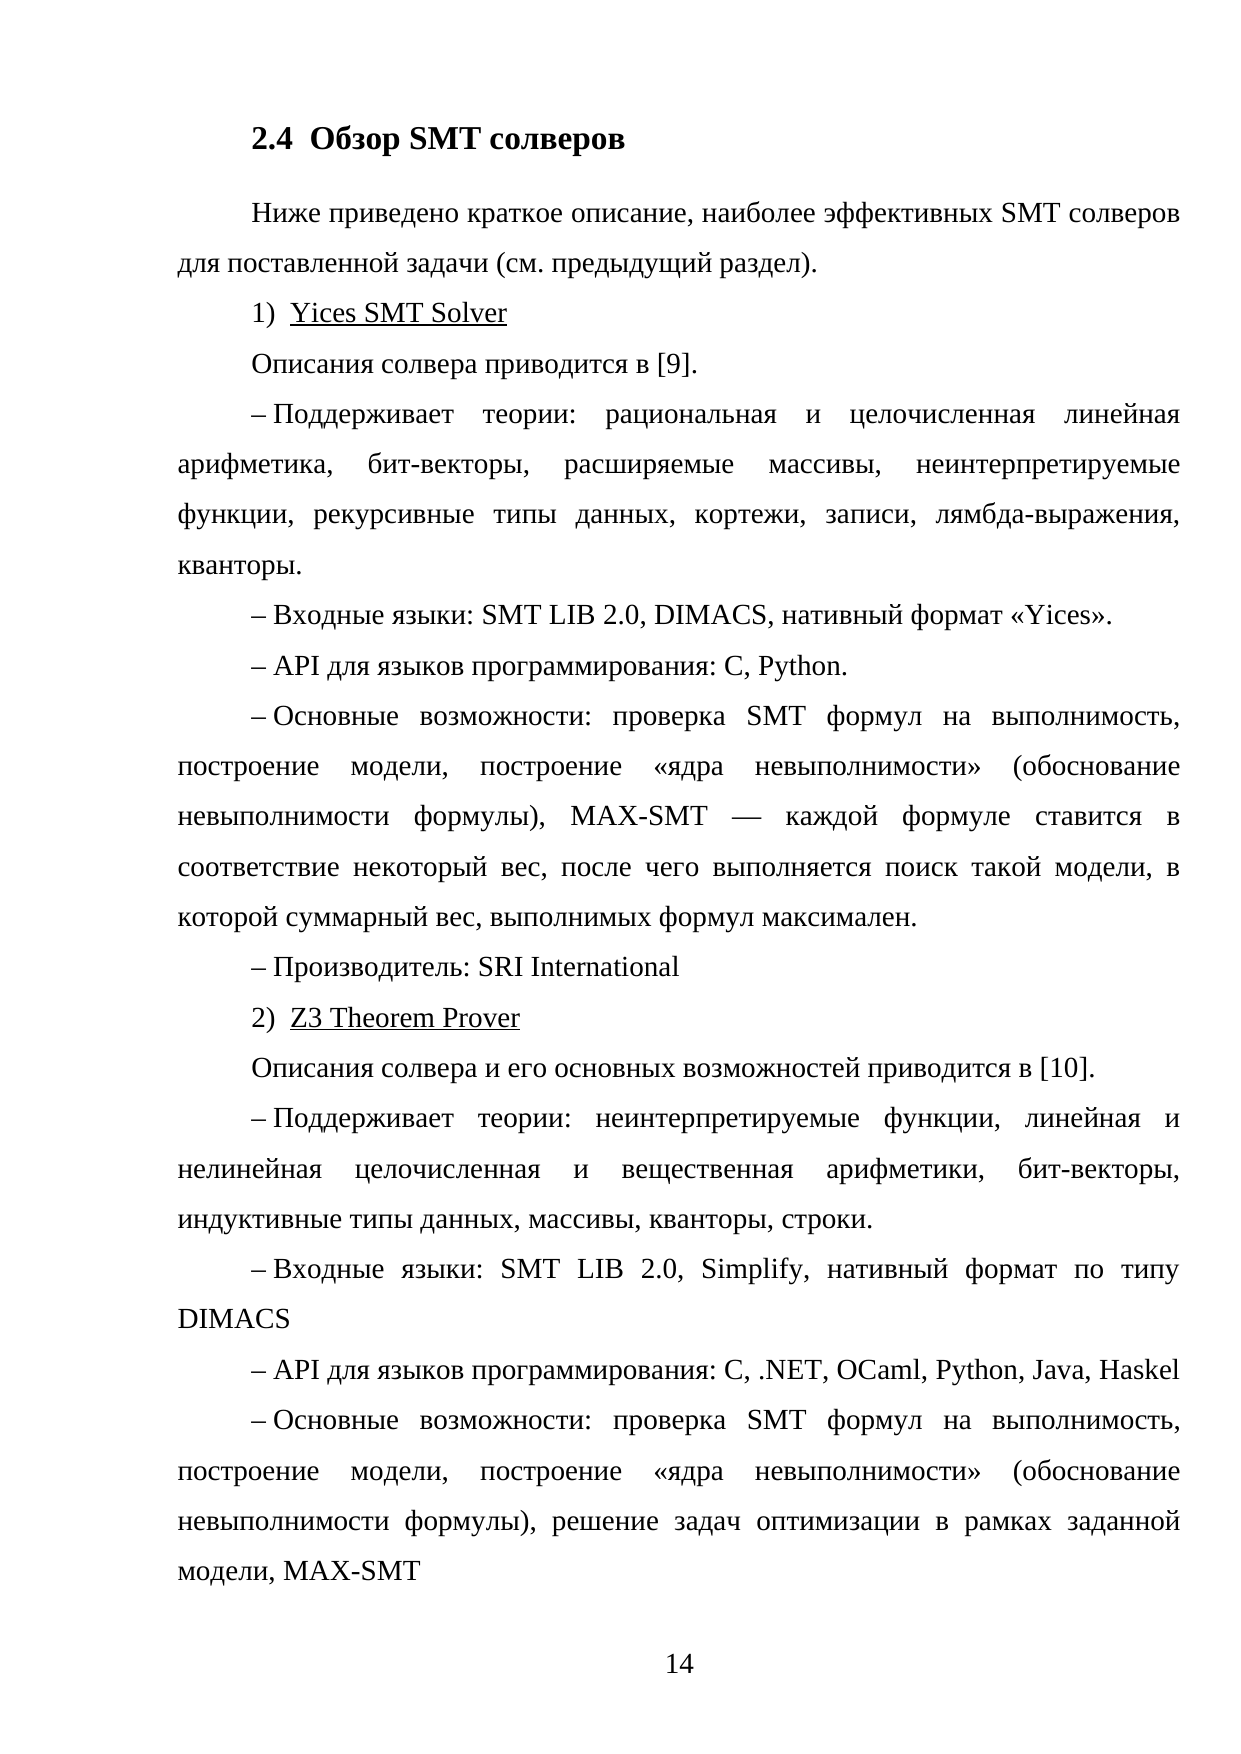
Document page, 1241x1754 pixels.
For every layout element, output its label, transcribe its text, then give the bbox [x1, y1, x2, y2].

list Входные языки: SMT LIB 2.0, DIMACS, нативный формат «Yices». [177, 597, 1181, 631]
list API для языков программирования: C, Python. [177, 648, 1181, 681]
list Z3 Theorem Prover [177, 1000, 1181, 1033]
list Основные возможности: проверка SMT формул на выполнимость, построение модели, построение «ядра невыполнимости» (обоснование невыполнимости формулы), MAX-SMT — каждой формуле ставится в соответствие некоторый вес, после чего выполняется поиск такой модели, в которой суммарный вес, выполнимых формул максимален. [177, 698, 1181, 933]
list Основные возможности: проверка SMT формул на выполнимость, построение модели, построение «ядра невыполнимости» (обоснование невыполнимости формулы), решение задач оптимизации в рамках заданной модели, MAX-SMT [177, 1402, 1181, 1587]
list Yices SMT Solver [177, 295, 1181, 329]
list Входные языки: SMT LIB 2.0, Simplify, нативный формат по типу DIMACS [177, 1251, 1181, 1335]
list API для языков программирования: С, .NET, OCaml, Python, Java, Haskel [177, 1352, 1181, 1386]
text Ниже приведено краткое описание, наиболее эффективных SMT солверов для поставленной задачи (см. предыдущий раздел). [177, 195, 1181, 279]
text Описания солвера приводится в [9]. [177, 346, 1181, 379]
list Поддерживает теории: неинтерпретируемые функции, линейная и нелинейная целочисленная и вещественная арифметики, бит-векторы, индуктивные типы данных, массивы, кванторы, строки. [177, 1100, 1181, 1234]
list Поддерживает теории: рациональная и целочисленная линейная арифметика, бит-векторы, расширяемые массивы, неинтерпретируемые функции, рекурсивные типы данных, кортежи, записи, лямбда-выражения, кванторы. [177, 396, 1181, 581]
list Производитель: SRI International [177, 949, 1181, 983]
text Описания солвера и его основных возможностей приводится в [10]. [177, 1050, 1181, 1084]
subtitle Обзор SMT солверов [177, 118, 1181, 156]
